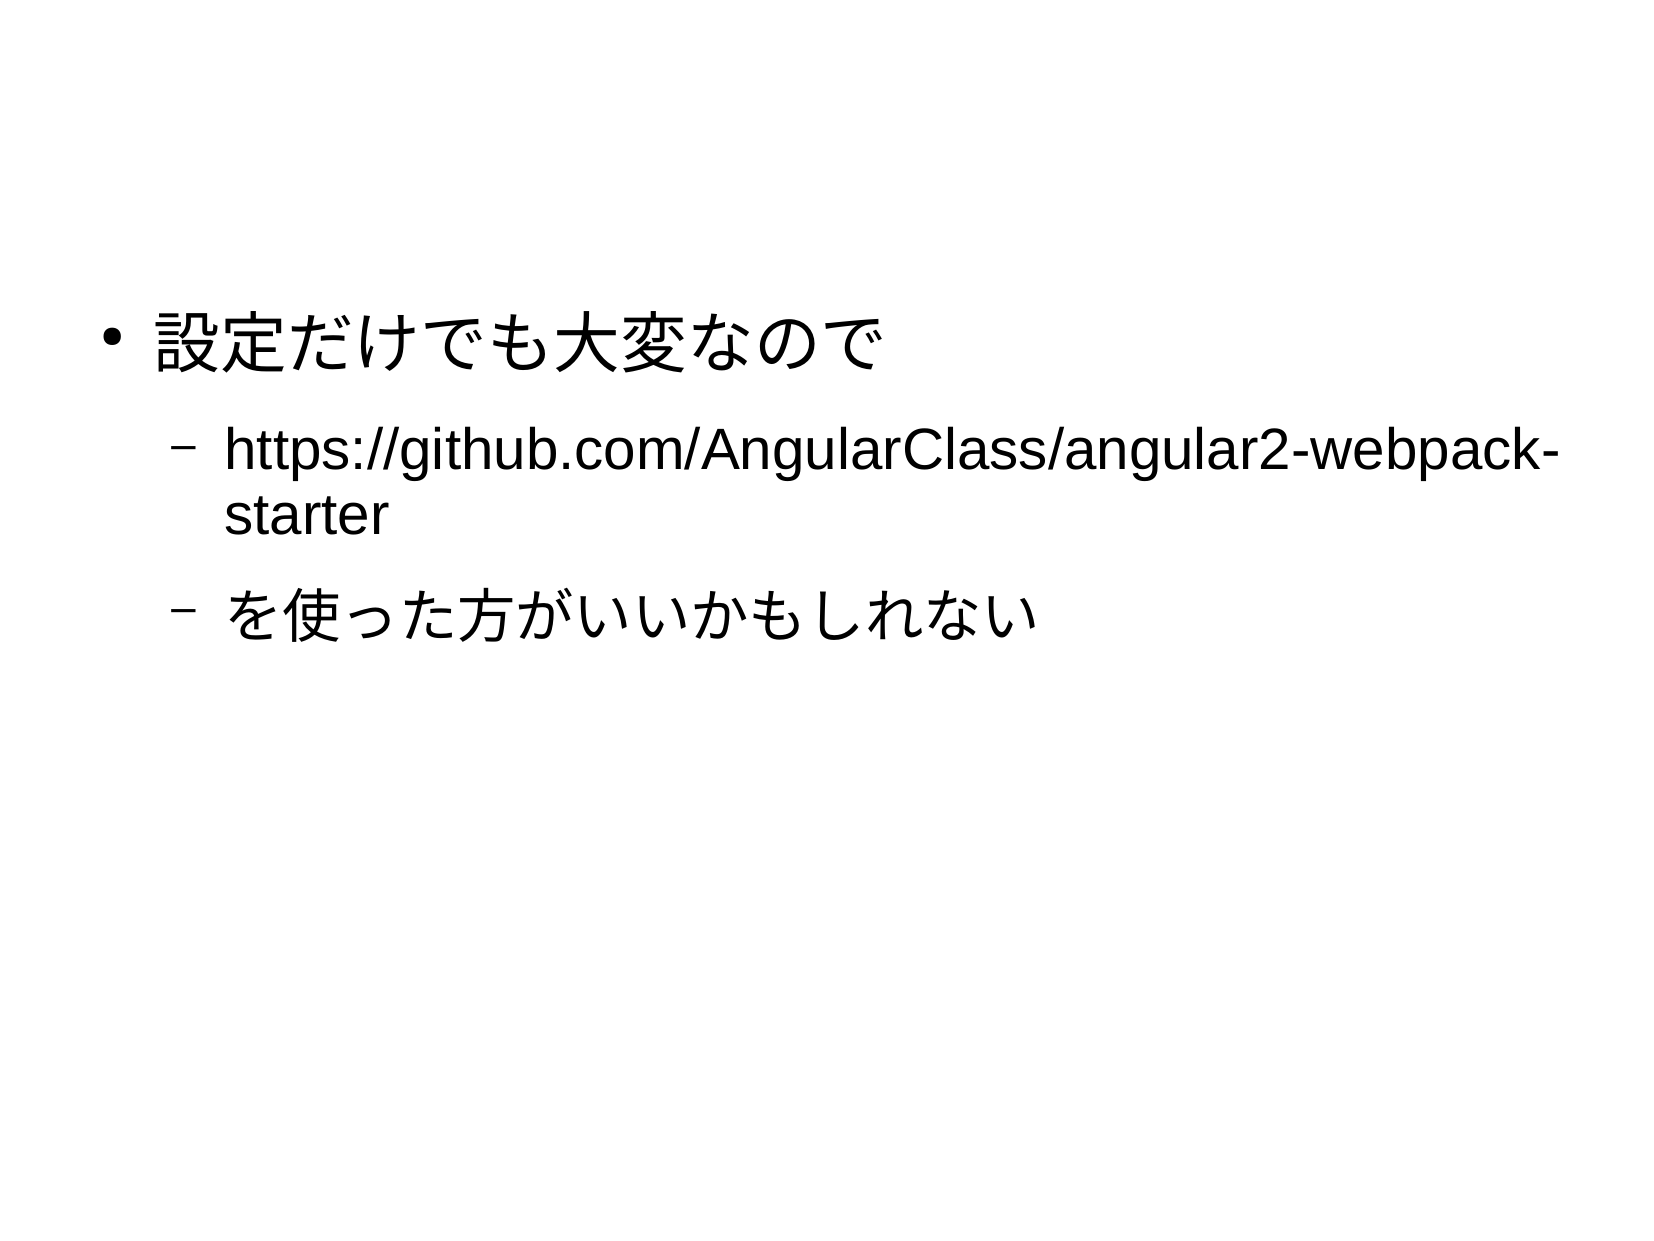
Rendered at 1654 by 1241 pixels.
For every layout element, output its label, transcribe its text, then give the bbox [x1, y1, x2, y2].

list 設定だけでも大変なので https://github.com/AngularClass/angular2-webpack-starter を使った方がいいかもしれない [82, 290, 1571, 1010]
